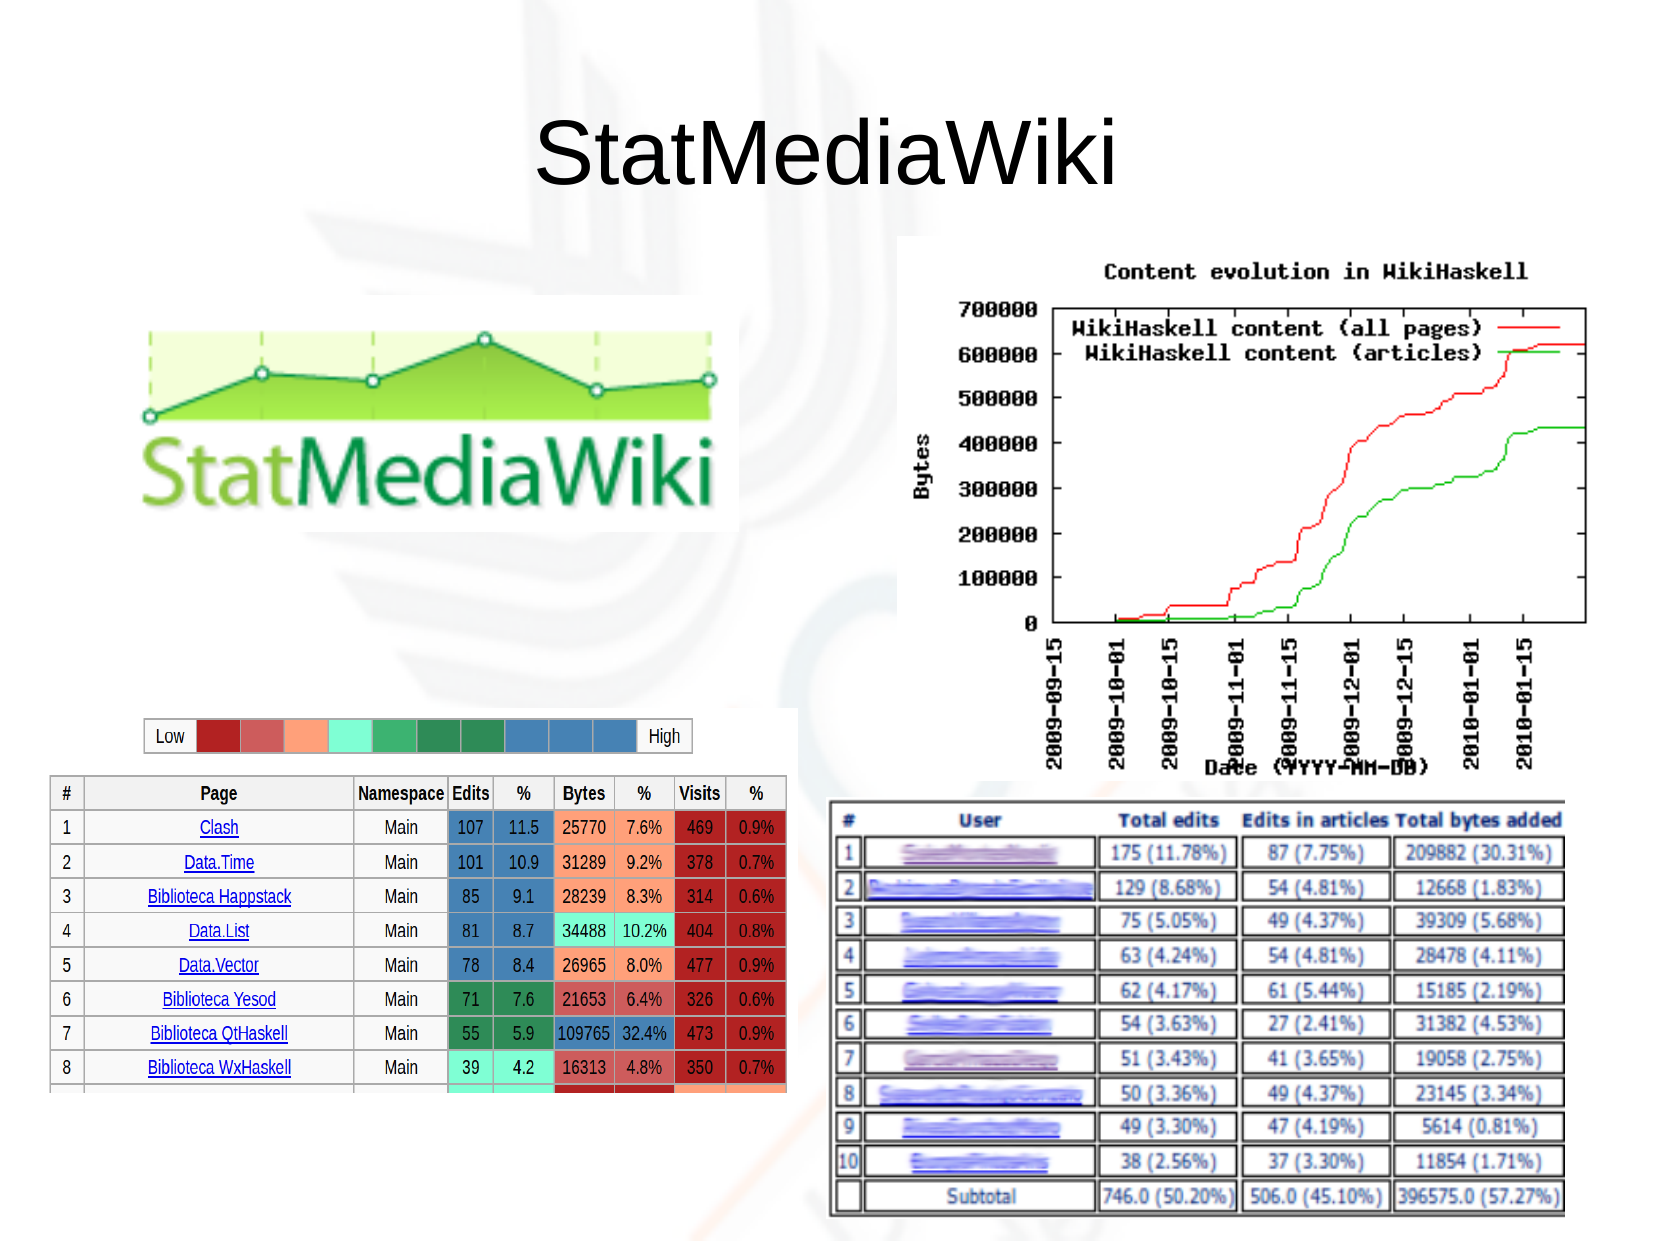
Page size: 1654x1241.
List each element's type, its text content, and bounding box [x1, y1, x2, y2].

list [82, 290, 809, 1109]
picture [0, 0, 1654, 1241]
title StatMediaWiki [82, 49, 1571, 257]
